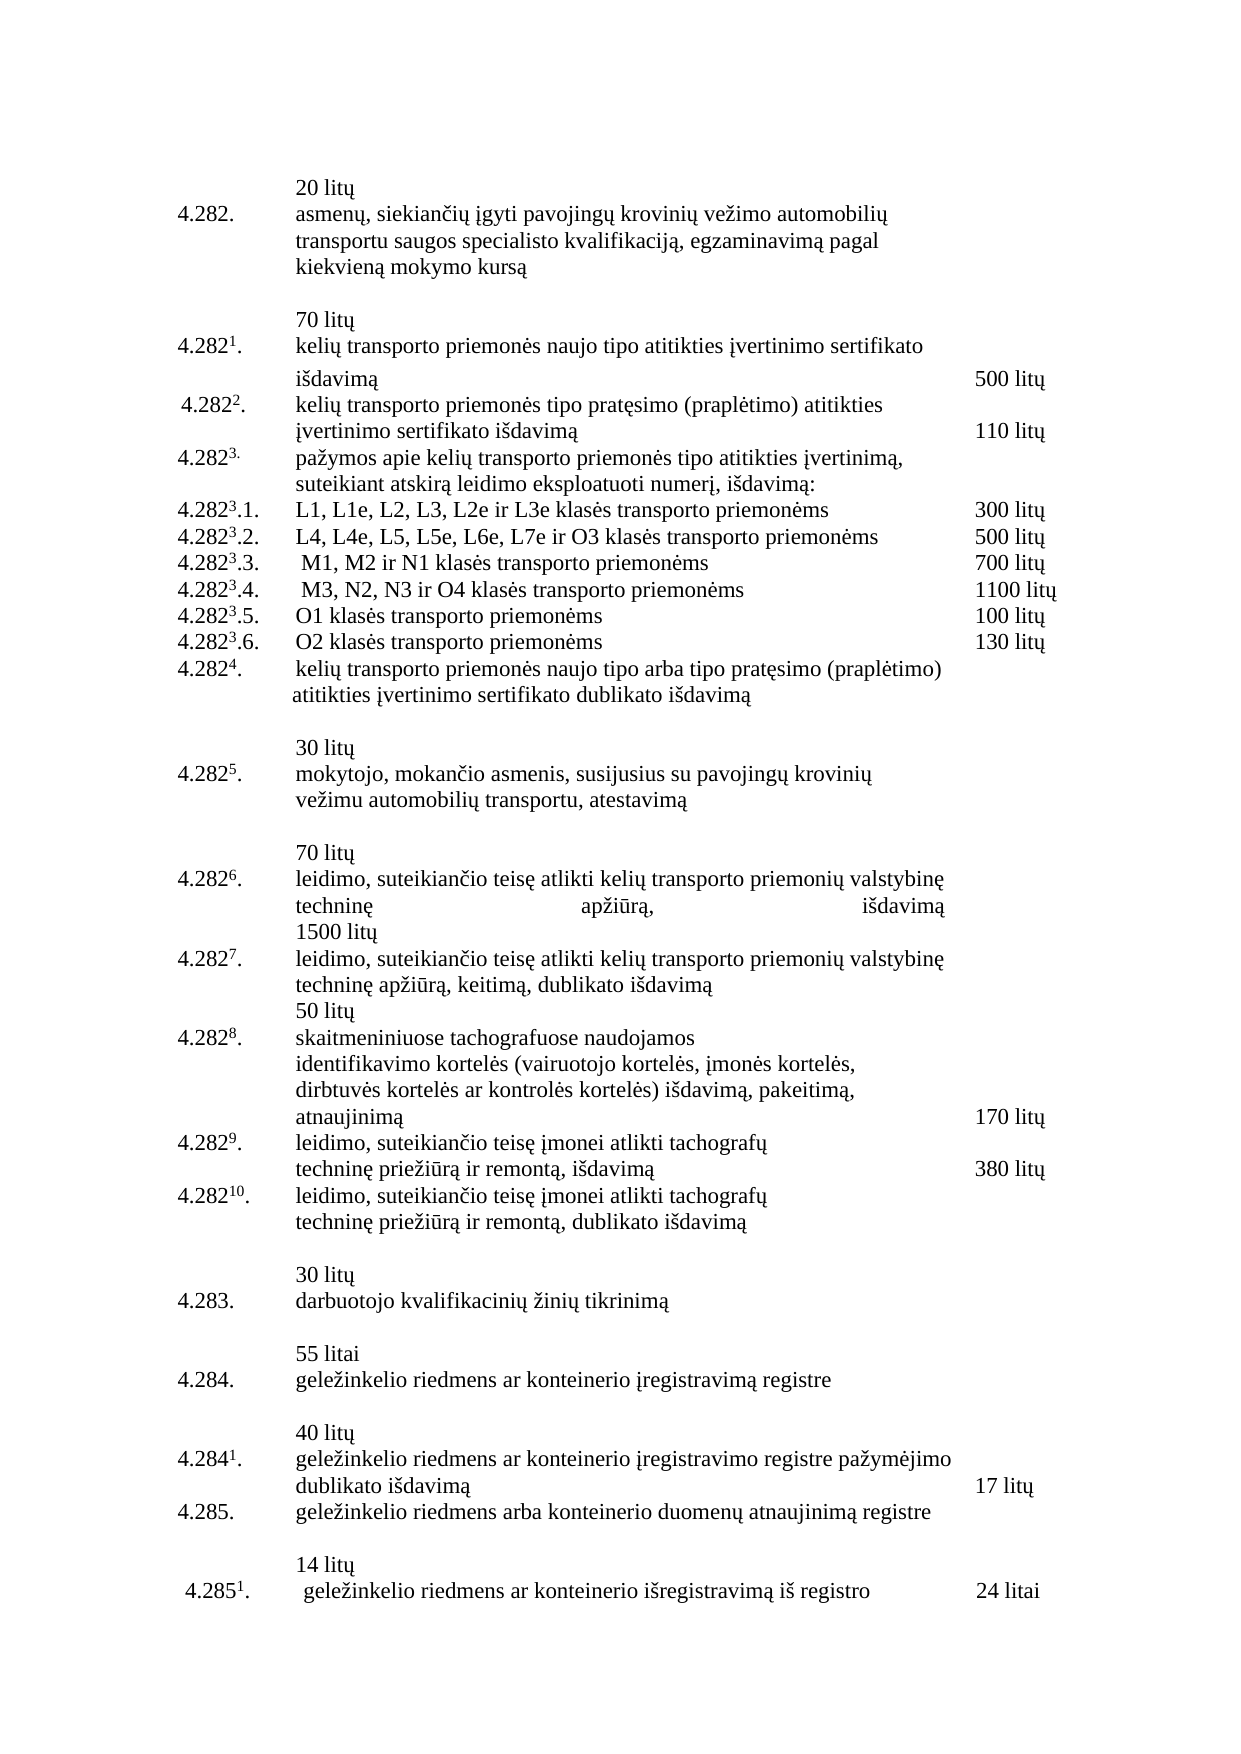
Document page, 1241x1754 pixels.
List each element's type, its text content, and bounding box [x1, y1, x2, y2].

text 4.284. geležinkelio riedmens ar konteinerio įregistravimą registre 40 litų [177, 1366, 945, 1445]
text identifikavimo kortelės (vairuotojo kortelės, įmonės kortelės, [177, 1050, 1122, 1076]
text dirbtuvės kortelės ar kontrolės kortelės) išdavimą, pakeitimą, [177, 1076, 1122, 1103]
text 4.2841. geležinkelio riedmens ar konteinerio įregistravimo registre pažymėjimo [177, 1445, 1122, 1472]
subtitle 4.2826. leidimo, suteikiančio teisę atlikti kelių transporto priemonių valstybinę [177, 866, 945, 892]
text 4.2821. kelių transporto priemonės naujo tipo atitikties įvertinimo sertifikato [177, 332, 1122, 358]
text 4.2823.1. L1, L1e, L2, L3, L2e ir L3e klasės transporto priemonėms 300 litų [177, 497, 1240, 523]
text 4.2825. mokytojo, mokančio asmenis, susijusius su pavojingų krovinių vežimu automobilių transportu, atestavimą 70 litų [177, 760, 945, 866]
table_header 4.2851. [174, 1577, 292, 1603]
text atitikties įvertinimo sertifikato dublikato išdavimą 30 litų [292, 681, 945, 760]
text 4.2823.4. M3, N2, N3 ir O4 klasės transporto priemonėms 1100 litų [177, 576, 1122, 602]
text suteikiant atskirą leidimo eksploatuoti numerį, išdavimą: [177, 470, 974, 497]
text atnaujinimą 170 litų [177, 1103, 1122, 1129]
text 4.28210. leidimo, suteikiančio teisę įmonei atlikti tachografų [177, 1182, 1122, 1208]
table_header 24 litai [897, 1577, 1119, 1603]
subtitle techninę apžiūrą, išdavimą 1500 litų [177, 892, 945, 944]
text techninę priežiūrą ir remontą, išdavimą 380 litų [177, 1155, 1122, 1182]
text techninę apžiūrą, keitimą, dublikato išdavimą 50 litų [177, 971, 945, 1024]
text 4.2823. pažymos apie kelių transporto priemonės tipo atitikties įvertinimą, [177, 444, 974, 470]
text 4.2822. kelių transporto priemonės tipo pratęsimo (praplėtimo) atitikties [181, 391, 1122, 417]
text 4.2823.3. M1, M2 ir N1 klasės transporto priemonėms 700 litų [177, 549, 1226, 576]
text dublikato išdavimą 17 litų [177, 1472, 1122, 1498]
text 4.283. darbuotojo kvalifikacinių žinių tikrinimą 55 litai [177, 1287, 945, 1366]
text 20 litų [177, 148, 945, 200]
text 4.2824. kelių transporto priemonės naujo tipo arba tipo pratęsimo (praplėtimo) [177, 655, 1122, 681]
text 4.2823.5. O1 klasės transporto priemonėms 100 litų [177, 602, 1122, 628]
text 4.2829. leidimo, suteikiančio teisę įmonei atlikti tachografų [177, 1129, 1122, 1155]
table_header geležinkelio riedmens ar konteinerio išregistravimą iš registro [292, 1577, 897, 1603]
text išdavimą 500 litų [181, 365, 1122, 391]
text įvertinimo sertifikato išdavimą 110 litų [108, 417, 1240, 444]
text 4.2827. leidimo, suteikiančio teisę atlikti kelių transporto priemonių valstybinę [177, 944, 945, 971]
text 4.282. asmenų, siekiančių įgyti pavojingų krovinių vežimo automobilių transportu saugos specialisto kvalifikaciją, egzaminavimą pagal kiekvieną mokymo kursą 70 litų [177, 200, 945, 332]
text 4.285. geležinkelio riedmens arba konteinerio duomenų atnaujinimą registre 14 litų [177, 1498, 945, 1577]
text techninę priežiūrą ir remontą, dublikato išdavimą 30 litų [295, 1208, 945, 1287]
text 4.2823.2. L4, L4e, L5, L5e, L6e, L7e ir O3 klasės transporto priemonėms 500 litų [177, 523, 1137, 549]
text 4.2823.6. O2 klasės transporto priemonėms 130 litų [177, 628, 1122, 655]
text 4.2828. skaitmeniniuose tachografuose naudojamos [177, 1024, 1122, 1050]
